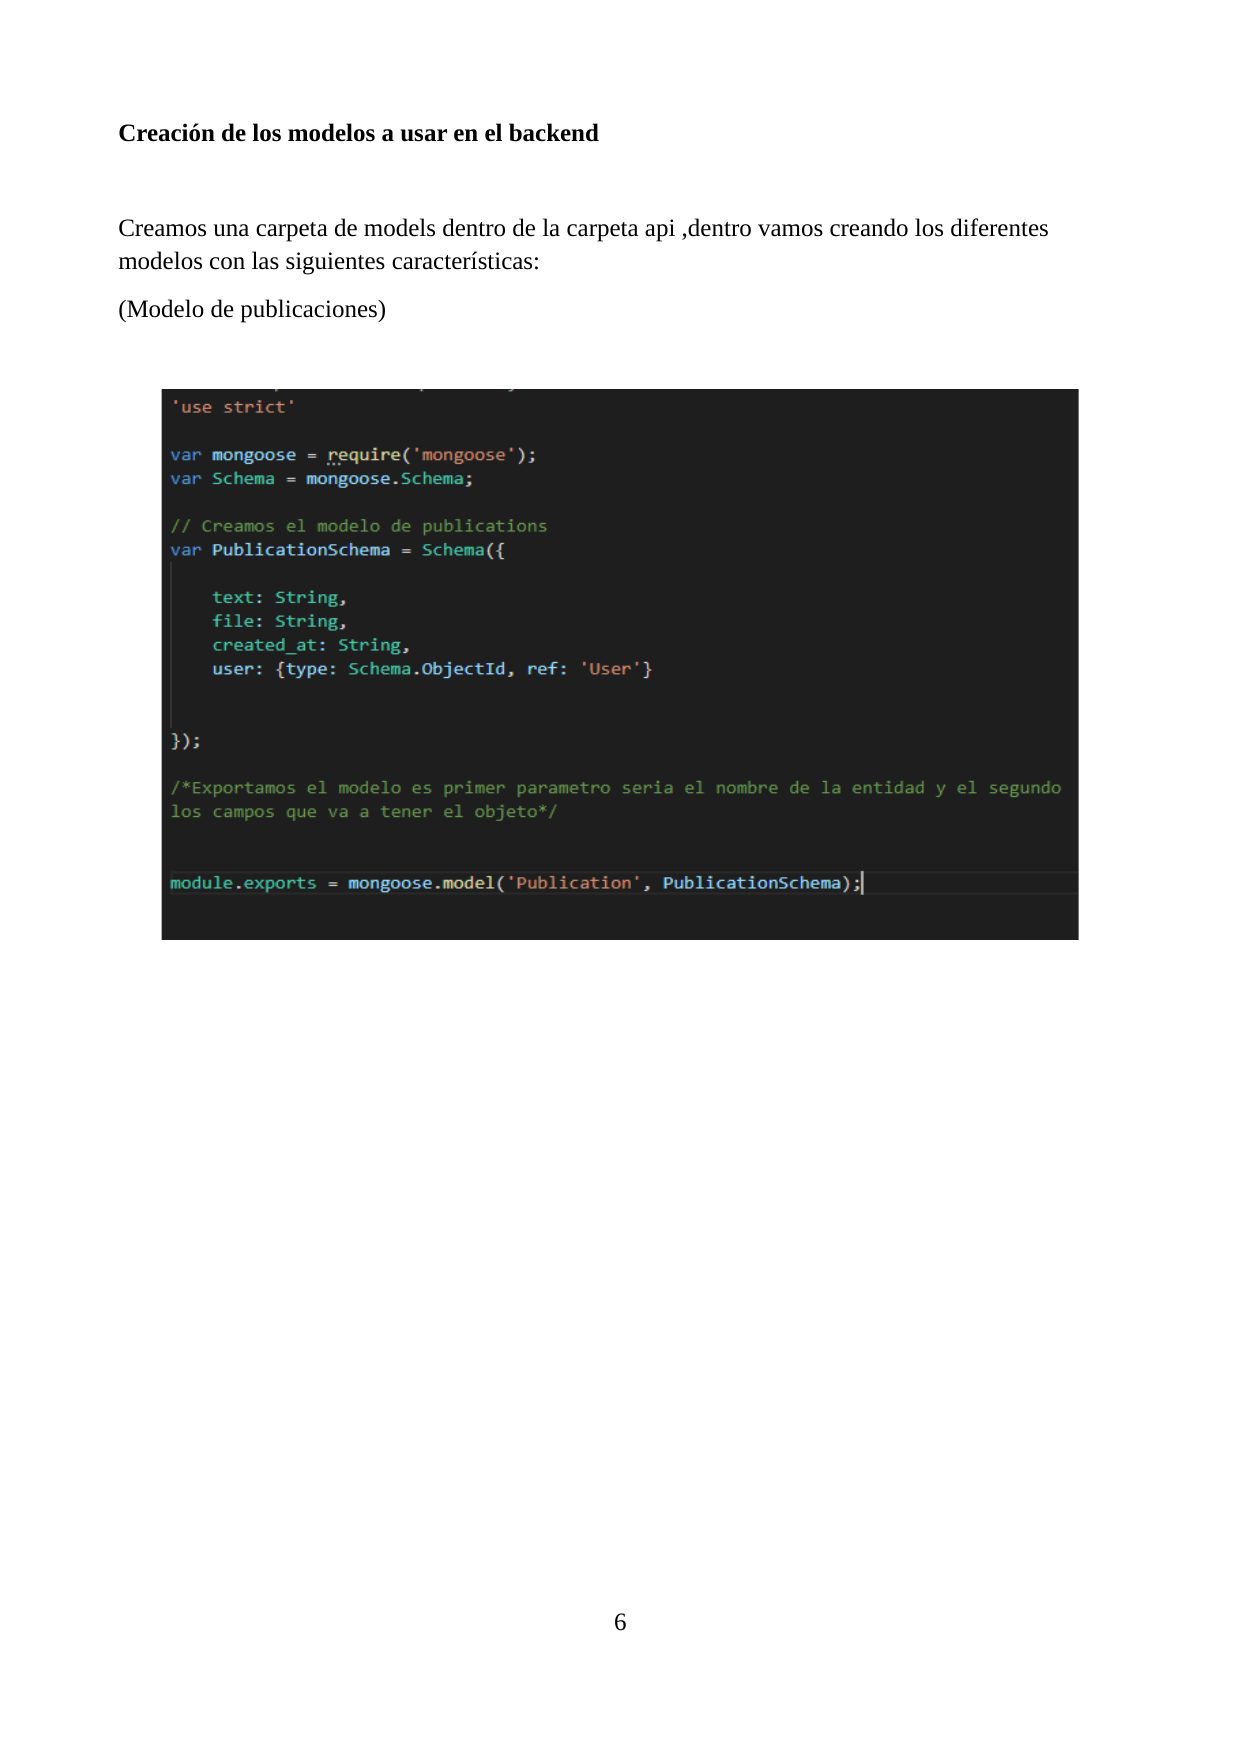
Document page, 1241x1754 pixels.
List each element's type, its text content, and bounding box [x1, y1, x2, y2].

text (Modelo de publicaciones) [118, 294, 1122, 323]
text Creación de los modelos a usar en el backend [118, 118, 1122, 147]
text Creamos una carpeta de models dentro de la carpeta api ,dentro vamos creando los diferentes modelos con las siguientes características: [118, 213, 1122, 275]
picture [161, 389, 1079, 940]
